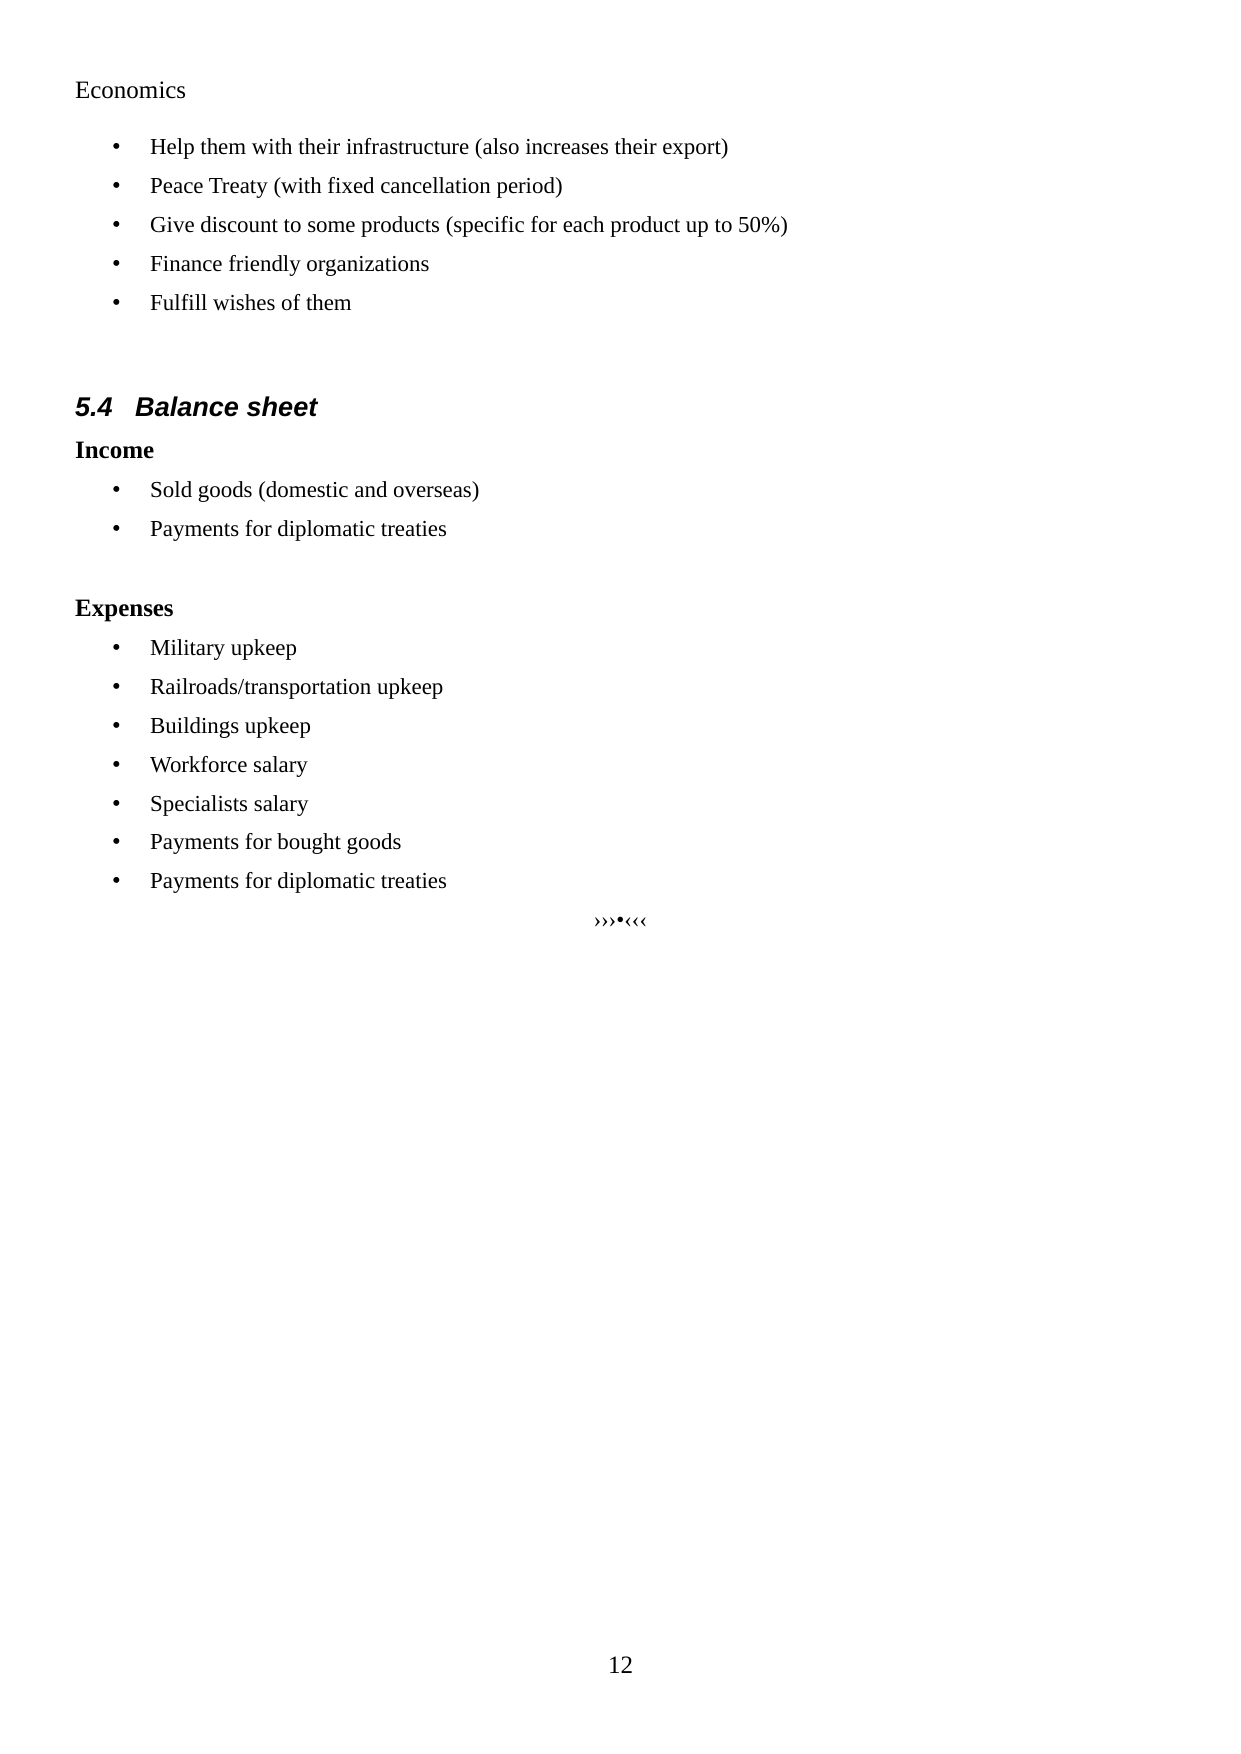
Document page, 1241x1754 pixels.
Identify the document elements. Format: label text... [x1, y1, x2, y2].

text Income [75, 435, 1166, 464]
list Payments for bought goods [112, 828, 1166, 855]
list Military upkeep [112, 634, 1166, 661]
list Railroads/transportation upkeep [112, 673, 1166, 699]
text ›››•‹‹‹ [75, 906, 1166, 932]
list Peace Treaty (with fixed cancellation period) [112, 172, 1166, 198]
list Workforce salary [112, 751, 1166, 777]
text Expenses [75, 593, 1166, 622]
list Specialists salary [112, 789, 1166, 816]
list Help them with their infrastructure (also increases their export) [112, 133, 1166, 159]
list Payments for diplomatic treaties [112, 867, 1166, 894]
list Give discount to some products (specific for each product up to 50%) [112, 211, 1166, 237]
list Fulfill wishes of them [112, 289, 1166, 315]
list Finance friendly organizations [112, 250, 1166, 276]
list Buildings upkeep [112, 712, 1166, 738]
subtitle Balance sheet [75, 391, 1166, 423]
list Payments for diplomatic treaties [112, 515, 1166, 542]
list Sold goods (domestic and overseas) [112, 476, 1166, 503]
